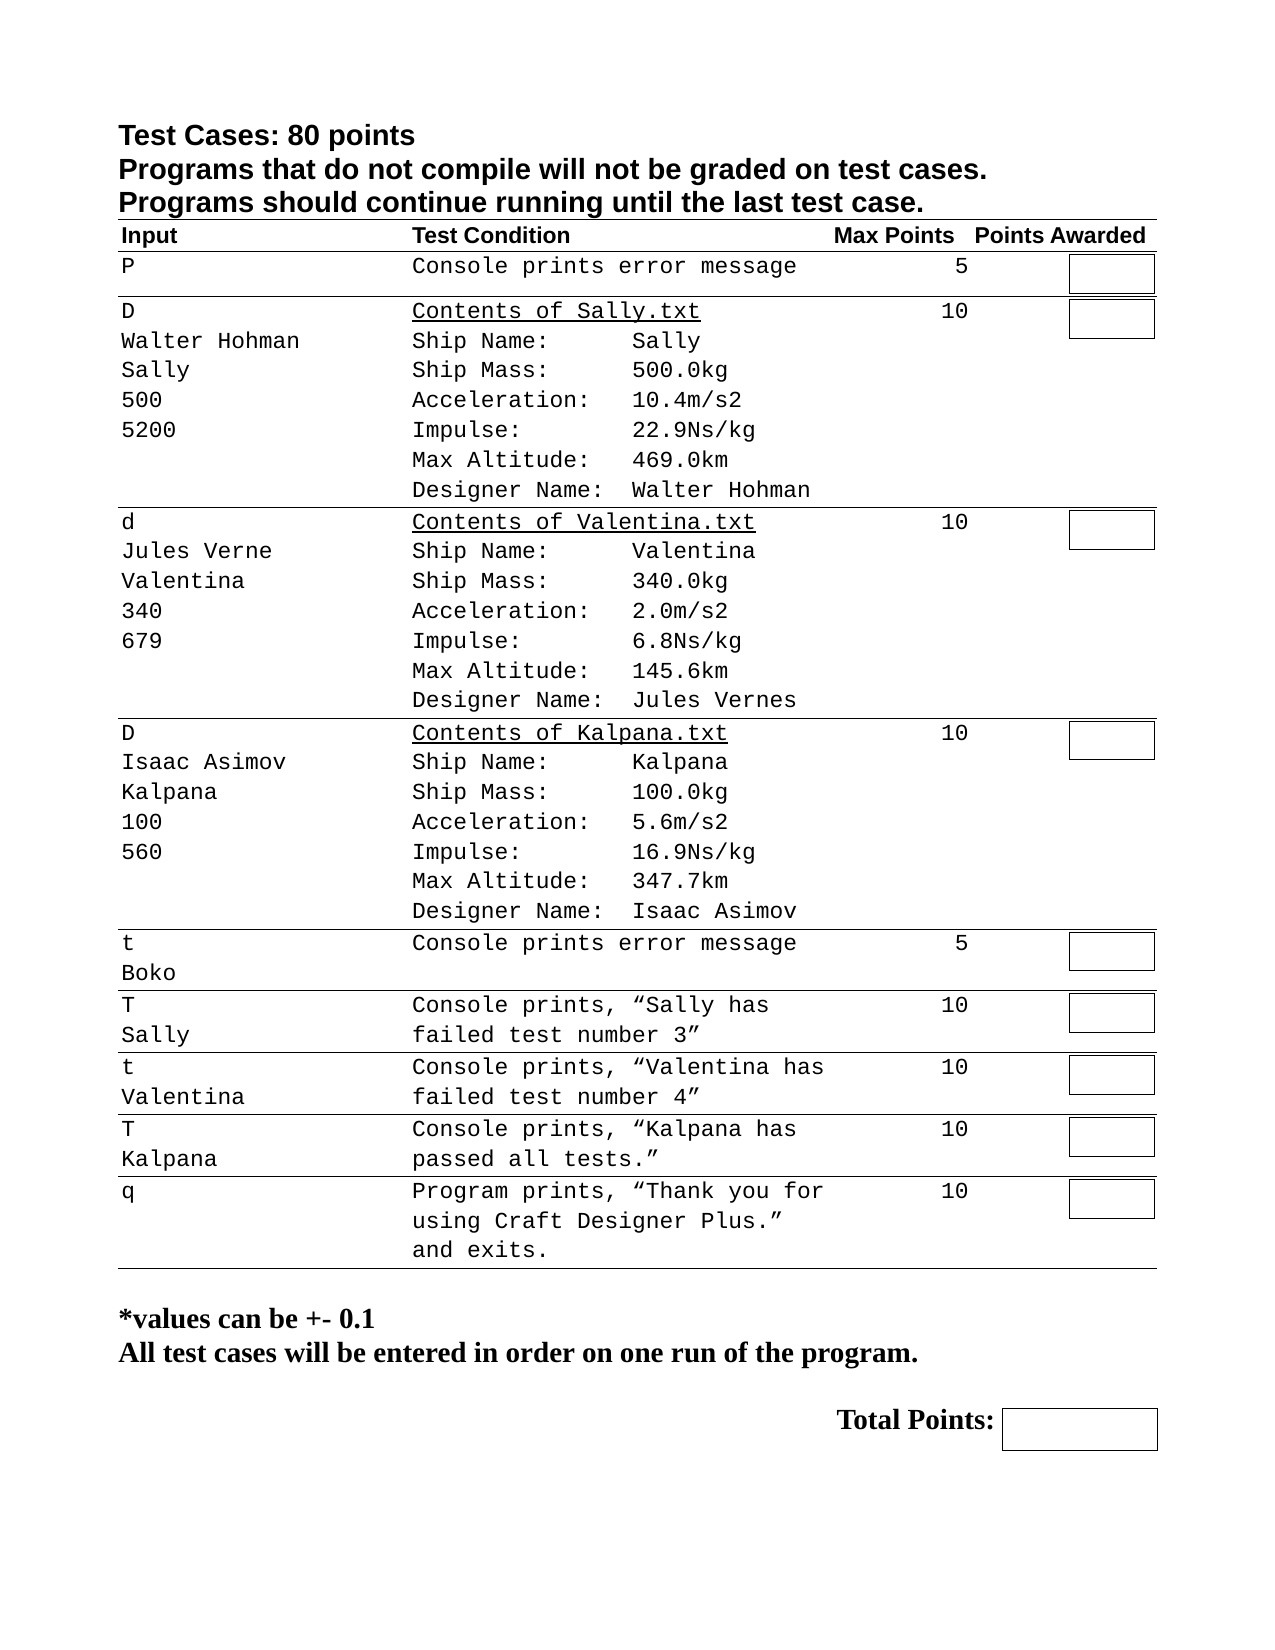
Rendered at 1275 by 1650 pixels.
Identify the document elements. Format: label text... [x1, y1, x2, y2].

text All test cases will be entered in order on one run of the program. [118, 1335, 1157, 1368]
table_cell Console prints, “Valentina has failed test number 4” [409, 1053, 831, 1114]
table_header Test Condition [409, 220, 831, 251]
table_cell T Sally [118, 991, 409, 1052]
text Programs should continue running until the last test case. [118, 185, 1157, 219]
table_cell 5 [831, 252, 971, 296]
table_cell 5 [831, 930, 971, 990]
table_cell q [118, 1177, 409, 1268]
table_cell 10 [831, 1177, 971, 1268]
table_cell [971, 252, 1157, 296]
text Total Points: [118, 1402, 1157, 1450]
table_cell d Jules Verne Valentina 340 679 [118, 508, 409, 718]
table_cell 10 [831, 1115, 971, 1176]
table_cell t Valentina [118, 1053, 409, 1114]
table_cell Console prints error message [409, 930, 831, 990]
text Test Cases: 80 points [118, 118, 1157, 152]
table_cell t Boko [118, 930, 409, 990]
table_cell Contents of Kalpana.txt Ship Name: Kalpana Ship Mass: 100.0kg Acceleration: 5.6m/s2 Impulse: 16.9Ns/kg Max Altitude: 347.7km Designer Name: Isaac Asimov [409, 719, 831, 928]
table_header Points Awarded [971, 220, 1157, 251]
table_cell [971, 297, 1157, 507]
table_cell T Kalpana [118, 1115, 409, 1176]
table_cell Console prints error message [409, 252, 831, 296]
table_header Max Points [831, 220, 971, 251]
table_cell Contents of Sally.txt Ship Name: Sally Ship Mass: 500.0kg Acceleration: 10.4m/s2 Impulse: 22.9Ns/kg Max Altitude: 469.0km Designer Name: Walter Hohman [409, 297, 831, 507]
table_cell Console prints, “Kalpana has passed all tests.” [409, 1115, 831, 1176]
table_cell D Walter Hohman Sally 500 5200 [118, 297, 409, 507]
table_cell 10 [831, 719, 971, 928]
table_header Input [118, 220, 409, 251]
table_cell Program prints, “Thank you for using Craft Designer Plus.” and exits. [409, 1177, 831, 1268]
table_cell 10 [831, 508, 971, 718]
table_cell [971, 991, 1157, 1052]
table_cell Console prints, “Sally has failed test number 3” [409, 991, 831, 1052]
table_cell P [118, 252, 409, 296]
table_cell Contents of Valentina.txt Ship Name: Valentina Ship Mass: 340.0kg Acceleration: 2.0m/s2 Impulse: 6.8Ns/kg Max Altitude: 145.6km Designer Name: Jules Vernes [409, 508, 831, 718]
table_cell 10 [831, 1053, 971, 1114]
table_cell [971, 1177, 1157, 1268]
table_cell [971, 1115, 1157, 1176]
table_cell [971, 1053, 1157, 1114]
table_cell [971, 508, 1157, 718]
table_cell 10 [831, 297, 971, 507]
text *values can be +- 0.1 [118, 1301, 1157, 1335]
table_cell [971, 719, 1157, 928]
table_cell 10 [831, 991, 971, 1052]
text Programs that do not compile will not be graded on test cases. [118, 152, 1157, 185]
table_cell [971, 930, 1157, 990]
table_cell D Isaac Asimov Kalpana 100 560 [118, 719, 409, 928]
